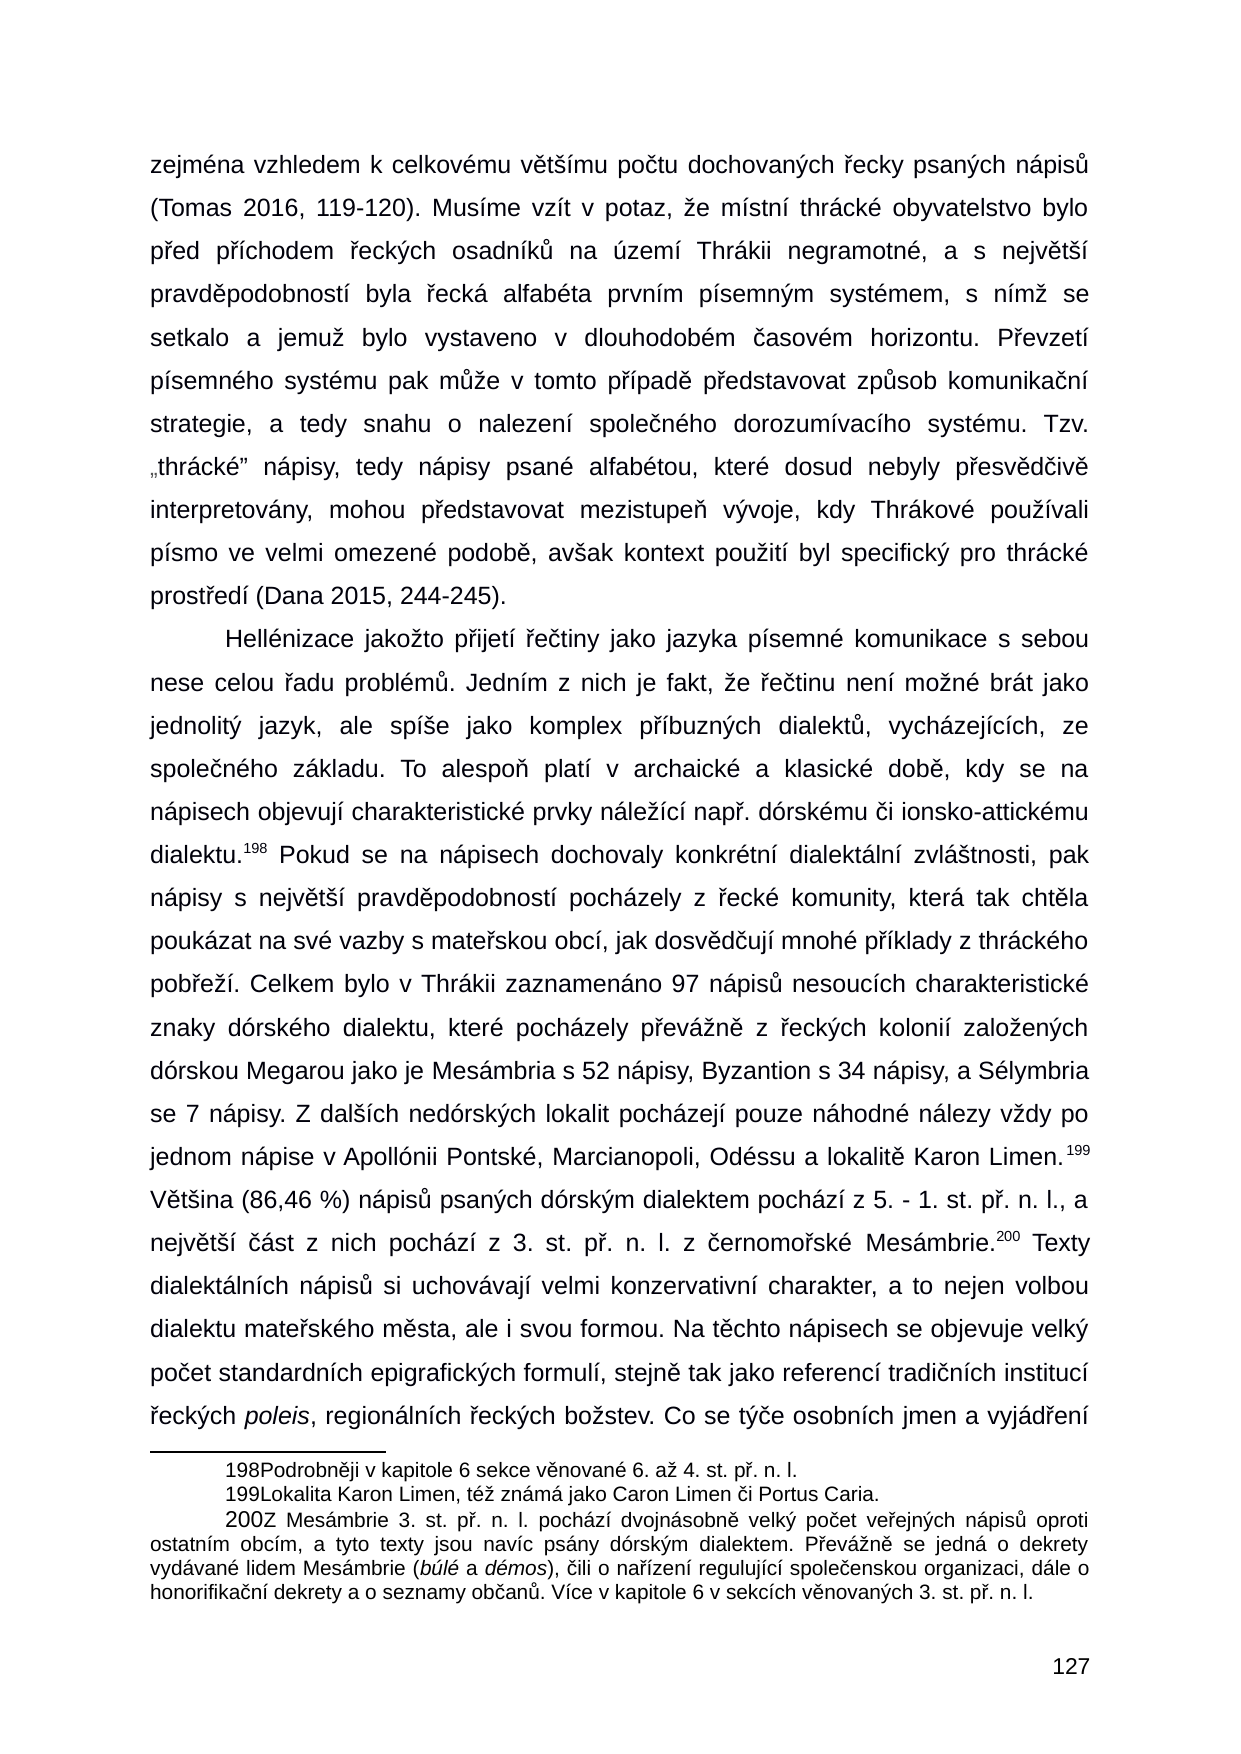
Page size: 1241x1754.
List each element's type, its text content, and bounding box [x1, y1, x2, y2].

text zejména vzhledem k celkovému většímu počtu dochovaných řecky psaných nápisů (Tomas 2016, 119-120). Musíme vzít v potaz, že místní thrácké obyvatelstvo bylo před příchodem řeckých osadníků na území Thrákii negramotné, a s největší pravděpodobností byla řecká alfabéta prvním písemným systémem, s nímž se setkalo a jemuž bylo vystaveno v dlouhodobém časovém horizontu. Převzetí písemného systému pak může v tomto případě představovat způsob komunikační strategie, a tedy snahu o nalezení společného dorozumívacího systému. Tzv. „thrácké” nápisy, tedy nápisy psané alfabétou, které dosud nebyly přesvědčivě interpretovány, mohou představovat mezistupeň vývoje, kdy Thrákové používali písmo ve velmi omezené podobě, avšak kontext použití byl specifický pro thrácké prostředí (Dana 2015, 244-245). [150, 150, 1090, 610]
text Z Mesámbrie 3. st. př. n. l. pochází dvojnásobně velký počet veřejných nápisů oproti ostatním obcím, a tyto texty jsou navíc psány dórským dialektem. Převážně se jedná o dekrety vydávané lidem Mesámbrie (búlé a démos), čili o nařízení regulující společenskou organizaci, dále o honorifikační dekrety a o seznamy občanů. Více v kapitole 6 v sekcích věnovaných 3. st. př. n. l. [150, 1506, 1090, 1604]
text Podrobněji v kapitole 6 sekce věnované 6. až 4. st. př. n. l. [150, 1458, 1090, 1482]
text Hellénizace jakožto přijetí řečtiny jako jazyka písemné komunikace s sebou nese celou řadu problémů. Jedním z nich je fakt, že řečtinu není možné brát jako jednolitý jazyk, ale spíše jako komplex příbuzných dialektů, vycházejících, ze společného základu. To alespoň platí v archaické a klasické době, kdy se na nápisech objevují charakteristické prvky náležící např. dórskému či ionsko-attickému dialektu. Pokud se na nápisech dochovaly konkrétní dialektální zvláštnosti, pak nápisy s největší pravděpodobností pocházely z řecké komunity, která tak chtěla poukázat na své vazby s mateřskou obcí, jak dosvědčují mnohé příklady z thráckého pobřeží. Celkem bylo v Thrákii zaznamenáno 97 nápisů nesoucích charakteristické znaky dórského dialektu, které pocházely převážně z řeckých kolonií založených dórskou Megarou jako je Mesámbria s 52 nápisy, Byzantion s 34 nápisy, a Sélymbria se 7 nápisy. Z dalších nedórských lokalit pocházejí pouze náhodné nálezy vždy po jednom nápise v Apollónii Pontské, Marcianopoli, Odéssu a lokalitě Karon Limen. Většina (86,46 %) nápisů psaných dórským dialektem pochází z 5. - 1. st. př. n. l., a největší část z nich pochází z 3. st. př. n. l. z černomořské Mesámbrie. Texty dialektálních nápisů si uchovávají velmi konzervativní charakter, a to nejen volbou dialektu mateřského města, ale i svou formou. Na těchto nápisech se objevuje velký počet standardních epigrafických formulí, stejně tak jako referencí tradičních institucí řeckých poleis, regionálních řeckých božstev. Co se týče osobních jmen a vyjádření [150, 624, 1090, 1429]
text Lokalita Karon Limen, též známá jako Caron Limen či Portus Caria. [150, 1482, 1090, 1506]
